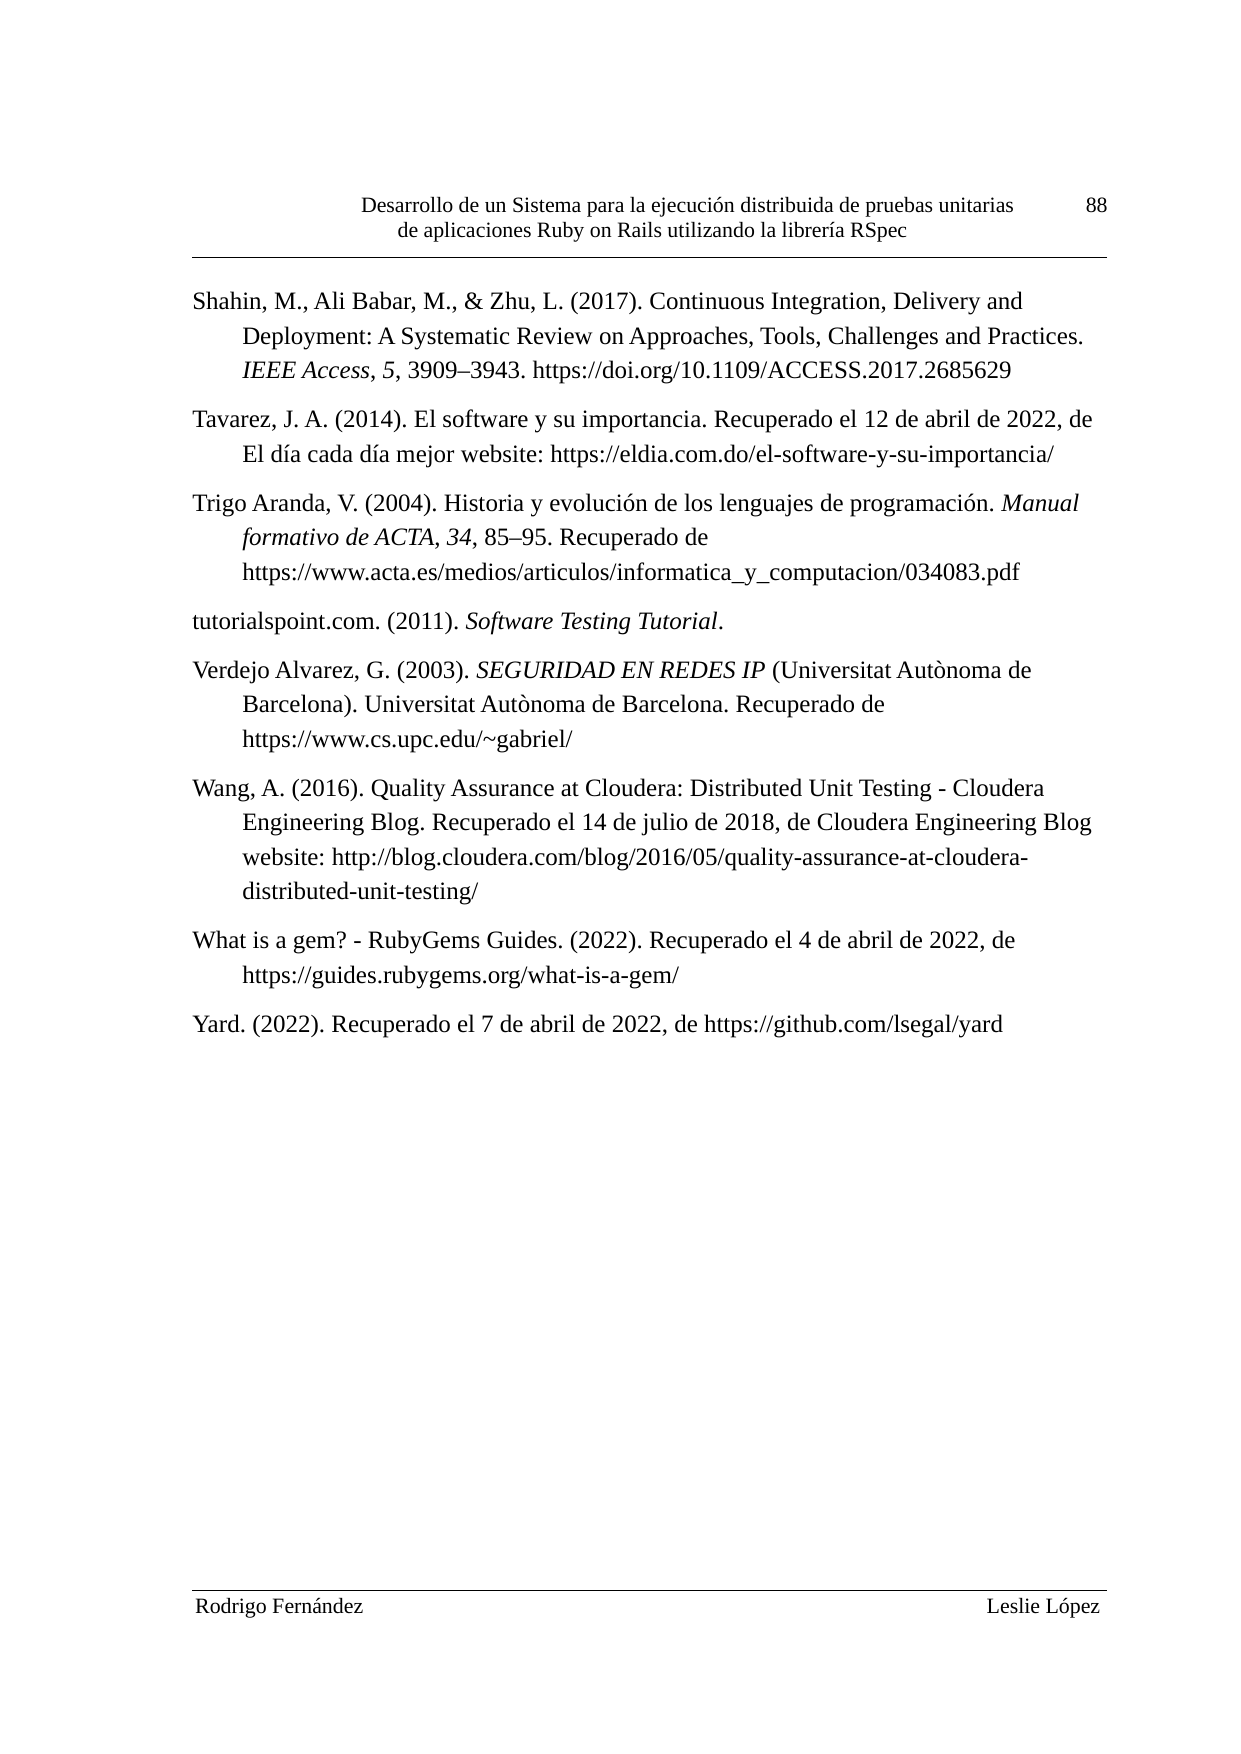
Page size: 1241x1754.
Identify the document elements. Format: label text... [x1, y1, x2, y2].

text Trigo Aranda, V. (2004). Historia y evolución de los lenguajes de programación. Manual formativo de ACTA, 34, 85–95. Recuperado de https://www.acta.es/medios/articulos/informatica_y_computacion/034083.pdf [192, 488, 1107, 586]
text Shahin, M., Ali Babar, M., & Zhu, L. (2017). Continuous Integration, Delivery and Deployment: A Systematic Review on Approaches, Tools, Challenges and Practices. IEEE Access, 5, 3909–3943. https://doi.org/10.1109/ACCESS.2017.2685629 [192, 286, 1107, 384]
text tutorialspoint.com. (2011). Software Testing Tutorial. [192, 606, 1107, 635]
text Yard. (2022). Recuperado el 7 de abril de 2022, de https://github.com/lsegal/yard [192, 1009, 1107, 1038]
text Verdejo Alvarez, G. (2003). SEGURIDAD EN REDES IP (Universitat Autònoma de Barcelona). Universitat Autònoma de Barcelona. Recuperado de https://www.cs.upc.edu/~gabriel/ [192, 655, 1107, 753]
text Wang, A. (2016). Quality Assurance at Cloudera: Distributed Unit Testing - Cloudera Engineering Blog. Recuperado el 14 de julio de 2018, de Cloudera Engineering Blog website: http://blog.cloudera.com/blog/2016/05/quality-assurance-at-cloudera-distributed-unit-testing/ [192, 773, 1107, 905]
text Tavarez, J. A. (2014). El software y su importancia. Recuperado el 12 de abril de 2022, de El día cada día mejor website: https://eldia.com.do/el-software-y-su-importancia/ [192, 404, 1107, 468]
text What is a gem? - RubyGems Guides. (2022). Recuperado el 4 de abril de 2022, de https://guides.rubygems.org/what-is-a-gem/ [192, 926, 1107, 989]
